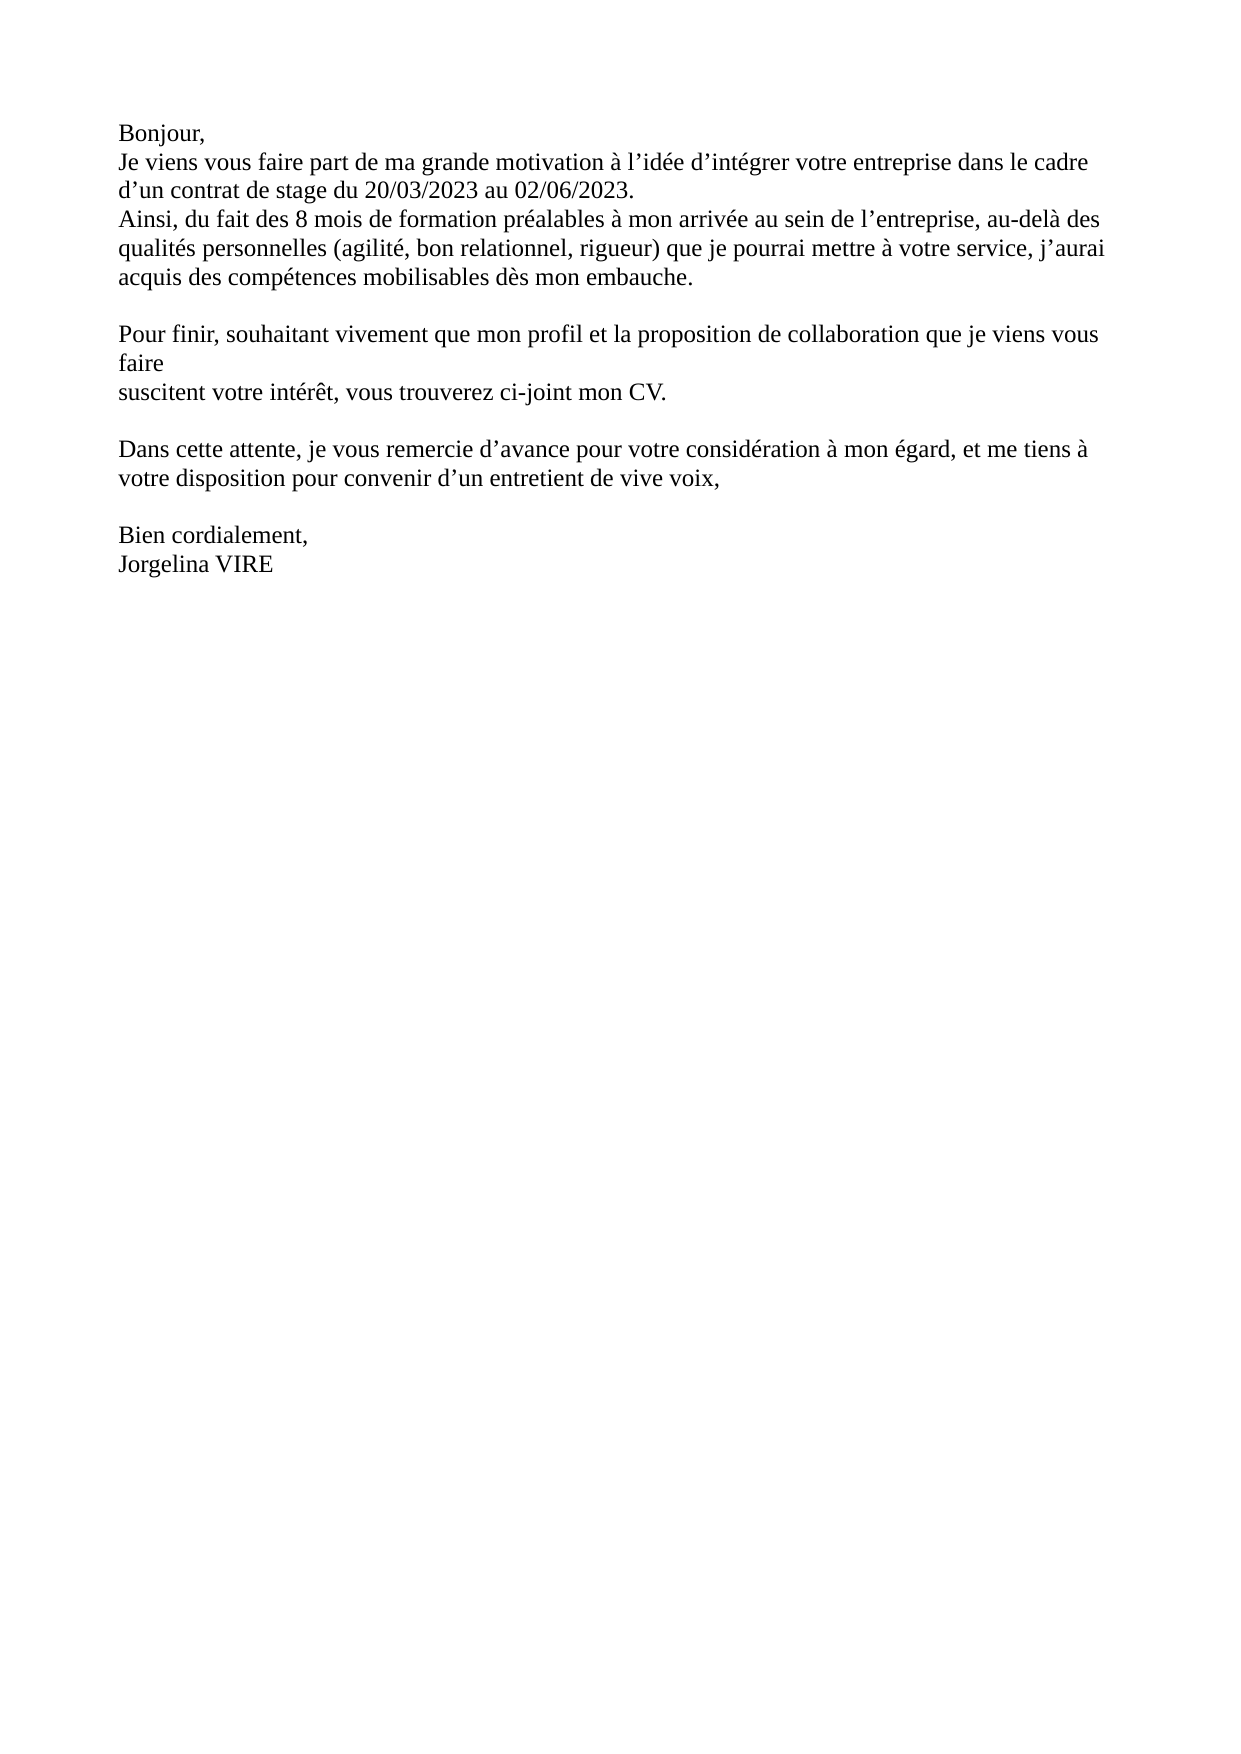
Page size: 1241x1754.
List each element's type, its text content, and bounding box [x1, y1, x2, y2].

text suscitent votre intérêt, vous trouverez ci-joint mon CV. [118, 377, 1122, 406]
text Jorgelina VIRE [118, 549, 1122, 578]
text Je viens vous faire part de ma grande motivation à l’idée d’intégrer votre entreprise dans le cadre d’un contrat de stage du 20/03/2023 au 02/06/2023. [118, 147, 1122, 204]
text Bonjour, [118, 118, 1122, 147]
text Ainsi, du fait des 8 mois de formation préalables à mon arrivée au sein de l’entreprise, au-delà des qualités personnelles (agilité, bon relationnel, rigueur) que je pourrai mettre à votre service, j’aurai acquis des compétences mobilisables dès mon embauche. [118, 204, 1122, 291]
text Dans cette attente, je vous remercie d’avance pour votre considération à mon égard, et me tiens à [118, 434, 1122, 463]
text Pour finir, souhaitant vivement que mon profil et la proposition de collaboration que je viens vous faire [118, 319, 1122, 377]
text Bien cordialement, [118, 521, 1122, 549]
text votre disposition pour convenir d’un entretient de vive voix, [118, 463, 1122, 492]
